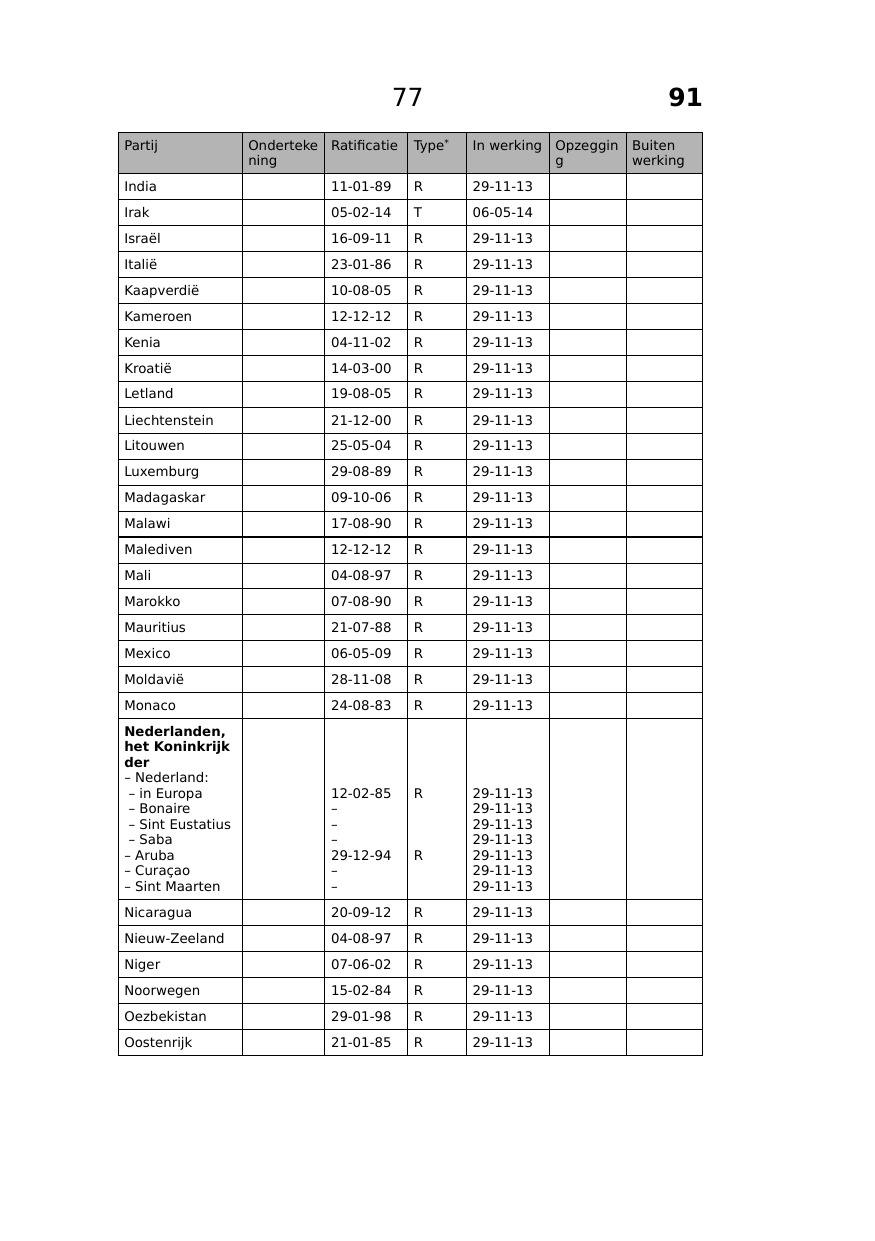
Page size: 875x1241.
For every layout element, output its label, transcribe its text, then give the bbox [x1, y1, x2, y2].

table_cell 29-11-13 [467, 786, 549, 801]
table_cell [550, 486, 626, 511]
table_cell R [408, 278, 466, 303]
table_cell [243, 1004, 324, 1029]
table_cell Kroatië [119, 356, 242, 381]
table_cell Kaapverdië [119, 278, 242, 303]
table_cell [243, 641, 324, 666]
table_cell [243, 952, 324, 977]
table_cell [550, 226, 626, 251]
table_cell – Nederland: [119, 770, 242, 786]
table_cell Oostenrijk [119, 1030, 242, 1055]
table_cell [243, 719, 324, 770]
table_cell [243, 382, 324, 407]
table_cell [408, 719, 466, 770]
table_cell [550, 589, 626, 614]
table_cell R [408, 330, 466, 355]
table_cell – in Europa [119, 786, 242, 801]
table_cell [627, 434, 702, 459]
table_cell R [408, 382, 466, 407]
table_cell [627, 226, 702, 251]
table_header Partij [119, 133, 242, 173]
table_cell [627, 200, 702, 225]
table_cell 29-11-13 [467, 252, 549, 277]
table_cell 29-11-13 [467, 848, 549, 863]
table_cell [550, 200, 626, 225]
table_cell [243, 408, 324, 433]
table_cell 29-11-13 [467, 900, 549, 925]
table_cell R [408, 667, 466, 692]
table_cell [550, 615, 626, 640]
table_cell [243, 879, 324, 899]
table_cell 29-08-89 [325, 460, 407, 484]
table_cell [550, 538, 626, 562]
table_cell R [408, 564, 466, 588]
table_cell India [119, 174, 242, 199]
table_cell Kenia [119, 330, 242, 355]
table_cell 29-11-13 [467, 879, 549, 899]
table_cell [243, 486, 324, 511]
table_cell Niger [119, 952, 242, 977]
table_cell 29-11-13 [467, 226, 549, 251]
table_cell Nieuw-Zeeland [119, 926, 242, 951]
table_cell 29-11-13 [467, 667, 549, 692]
table_cell 29-11-13 [467, 174, 549, 199]
table_cell [243, 174, 324, 199]
table_cell [550, 641, 626, 666]
table_cell – [325, 864, 407, 879]
table_cell 25-05-04 [325, 434, 407, 459]
table_cell [550, 174, 626, 199]
table_cell 29-12-94 [325, 848, 407, 863]
table_cell – Sint Eustatius [119, 817, 242, 832]
table_cell 29-11-13 [467, 978, 549, 1003]
table_cell [243, 817, 324, 832]
table_cell [243, 667, 324, 692]
table_cell R [408, 693, 466, 718]
table_cell 29-11-13 [467, 486, 549, 511]
table_cell R [408, 1004, 466, 1029]
table_cell R [408, 615, 466, 640]
table_cell 06-05-14 [467, 200, 549, 225]
table_cell Noorwegen [119, 978, 242, 1003]
table_cell [627, 848, 702, 863]
table_header Type* [408, 133, 466, 173]
table_cell R [408, 434, 466, 459]
table_cell R [408, 641, 466, 666]
table_cell [243, 833, 324, 848]
table_cell [408, 801, 466, 817]
table_cell R [408, 848, 466, 863]
table_cell 29-01-98 [325, 1004, 407, 1029]
table_cell [408, 817, 466, 832]
table_cell [627, 801, 702, 817]
table_cell 21-01-85 [325, 1030, 407, 1055]
table_cell 21-12-00 [325, 408, 407, 433]
table_cell [243, 786, 324, 801]
table_cell [627, 564, 702, 588]
table_cell [627, 382, 702, 407]
table_cell 14-03-00 [325, 356, 407, 381]
table_cell [550, 952, 626, 977]
table_cell [408, 833, 466, 848]
table_cell 20-09-12 [325, 900, 407, 925]
table_cell R [408, 356, 466, 381]
table_cell [243, 434, 324, 459]
table_cell Letland [119, 382, 242, 407]
table_cell [550, 667, 626, 692]
table_cell 12-02-85 [325, 786, 407, 801]
table_cell [243, 200, 324, 225]
table_cell – Sint Maarten [119, 879, 242, 899]
table_header Buiten werking [627, 133, 702, 173]
table_cell 24-08-83 [325, 693, 407, 718]
table_cell [243, 848, 324, 863]
table_cell [243, 252, 324, 277]
table_cell [467, 770, 549, 786]
table_cell [550, 900, 626, 925]
table_cell [408, 770, 466, 786]
table_cell [627, 252, 702, 277]
table_cell [550, 1004, 626, 1029]
table_cell Italië [119, 252, 242, 277]
table_cell [550, 382, 626, 407]
table_cell [550, 879, 626, 899]
table_cell 29-11-13 [467, 589, 549, 614]
table_cell R [408, 978, 466, 1003]
table_cell [627, 833, 702, 848]
table_cell Irak [119, 200, 242, 225]
table_cell [627, 278, 702, 303]
table_cell [550, 978, 626, 1003]
table_cell 29-11-13 [467, 801, 549, 817]
table_cell [243, 864, 324, 879]
table_cell [627, 615, 702, 640]
table_cell [243, 693, 324, 718]
table_cell [550, 460, 626, 484]
table_cell 29-11-13 [467, 538, 549, 562]
table_cell Oezbekistan [119, 1004, 242, 1029]
table_cell [243, 926, 324, 951]
table_cell 04-11-02 [325, 330, 407, 355]
table_cell [550, 304, 626, 329]
table_cell [627, 408, 702, 433]
table_cell [243, 801, 324, 817]
table_cell 07-08-90 [325, 589, 407, 614]
table_cell [243, 770, 324, 786]
table_cell [550, 408, 626, 433]
table_cell [243, 538, 324, 562]
table_cell Mexico [119, 641, 242, 666]
table_cell 29-11-13 [467, 833, 549, 848]
table_cell [627, 952, 702, 977]
table_cell [550, 512, 626, 536]
table_cell – Saba [119, 833, 242, 848]
table_cell – [325, 879, 407, 899]
table_cell [243, 278, 324, 303]
table_cell [550, 252, 626, 277]
table_cell [627, 719, 702, 770]
table_cell [627, 356, 702, 381]
table_cell R [408, 408, 466, 433]
table_cell [243, 460, 324, 484]
table_cell [550, 564, 626, 588]
table_cell [550, 801, 626, 817]
table_cell R [408, 900, 466, 925]
table_cell 16-09-11 [325, 226, 407, 251]
table_cell R [408, 589, 466, 614]
table_cell [243, 564, 324, 588]
table_cell [550, 278, 626, 303]
table_cell [550, 330, 626, 355]
table_cell – Bonaire [119, 801, 242, 817]
table_cell Malawi [119, 512, 242, 536]
table_cell [627, 538, 702, 562]
table_cell Nicaragua [119, 900, 242, 925]
table_cell R [408, 174, 466, 199]
table_cell Kameroen [119, 304, 242, 329]
table_cell R [408, 226, 466, 251]
table_cell 23-01-86 [325, 252, 407, 277]
table_cell Moldavië [119, 667, 242, 692]
table_cell 29-11-13 [467, 615, 549, 640]
table_cell 15-02-84 [325, 978, 407, 1003]
table_cell 29-11-13 [467, 641, 549, 666]
table_cell 04-08-97 [325, 926, 407, 951]
table_cell Israël [119, 226, 242, 251]
table_cell 29-11-13 [467, 460, 549, 484]
table_cell [627, 978, 702, 1003]
table_cell [550, 833, 626, 848]
table_cell [627, 512, 702, 536]
table_cell Litouwen [119, 434, 242, 459]
table_header Opzegging [550, 133, 626, 173]
table_cell R [408, 304, 466, 329]
table_cell [627, 879, 702, 899]
table_cell 21-07-88 [325, 615, 407, 640]
table_cell 29-11-13 [467, 434, 549, 459]
table_cell R [408, 1030, 466, 1055]
table_cell [627, 693, 702, 718]
table_cell 29-11-13 [467, 304, 549, 329]
table_cell [243, 512, 324, 536]
table_cell 12-12-12 [325, 538, 407, 562]
table_cell – Aruba [119, 848, 242, 863]
table_cell [627, 304, 702, 329]
table_cell [627, 1030, 702, 1055]
table_cell [627, 817, 702, 832]
table_cell [627, 864, 702, 879]
table_cell [627, 770, 702, 786]
table_cell [550, 1030, 626, 1055]
table_cell – [325, 833, 407, 848]
table_cell R [408, 952, 466, 977]
table_cell [627, 486, 702, 511]
table_cell [550, 786, 626, 801]
table_cell [627, 330, 702, 355]
table_cell [243, 615, 324, 640]
table_cell [243, 1030, 324, 1055]
table_cell [627, 786, 702, 801]
table_cell [243, 356, 324, 381]
table_cell [627, 589, 702, 614]
table_cell 28-11-08 [325, 667, 407, 692]
table_cell 29-11-13 [467, 564, 549, 588]
table_cell 06-05-09 [325, 641, 407, 666]
table_cell R [408, 538, 466, 562]
table_cell Madagaskar [119, 486, 242, 511]
table_cell [467, 719, 549, 770]
table_cell 29-11-13 [467, 330, 549, 355]
table_cell 29-11-13 [467, 382, 549, 407]
table_cell R [408, 926, 466, 951]
table_cell [243, 330, 324, 355]
table_cell 07-06-02 [325, 952, 407, 977]
table_cell 29-11-13 [467, 356, 549, 381]
table_cell Nederlanden, het Koninkrijk der [119, 719, 242, 770]
table_cell Marokko [119, 589, 242, 614]
table_cell [408, 864, 466, 879]
table_cell 29-11-13 [467, 817, 549, 832]
table_cell 19-08-05 [325, 382, 407, 407]
table_cell R [408, 460, 466, 484]
table_cell [243, 900, 324, 925]
table_cell [550, 848, 626, 863]
table_cell [550, 356, 626, 381]
table_header Ondertekening [243, 133, 324, 173]
table_cell 29-11-13 [467, 693, 549, 718]
table_cell 09-10-06 [325, 486, 407, 511]
table_cell 29-11-13 [467, 926, 549, 951]
table_cell [550, 864, 626, 879]
table_cell 29-11-13 [467, 1030, 549, 1055]
table_cell [325, 770, 407, 786]
table_cell R [408, 512, 466, 536]
table_cell 10-08-05 [325, 278, 407, 303]
table_cell [243, 304, 324, 329]
table_cell – [325, 817, 407, 832]
table_cell Monaco [119, 693, 242, 718]
table_cell [627, 174, 702, 199]
table_cell R [408, 486, 466, 511]
table_header In werking [467, 133, 549, 173]
table_cell – Curaçao [119, 864, 242, 879]
table_cell [550, 817, 626, 832]
table_cell 29-11-13 [467, 1004, 549, 1029]
table_cell 05-02-14 [325, 200, 407, 225]
table_cell [550, 770, 626, 786]
table_cell 29-11-13 [467, 864, 549, 879]
table_header Ratificatie [325, 133, 407, 173]
table_cell [243, 226, 324, 251]
table_cell 11-01-89 [325, 174, 407, 199]
table_cell 04-08-97 [325, 564, 407, 588]
table_cell [325, 719, 407, 770]
table_cell [627, 641, 702, 666]
table_cell [550, 693, 626, 718]
table_cell [627, 460, 702, 484]
table_cell 29-11-13 [467, 278, 549, 303]
table_cell [550, 719, 626, 770]
table_cell [550, 926, 626, 951]
table_cell 29-11-13 [467, 512, 549, 536]
table_cell Luxemburg [119, 460, 242, 484]
table_cell [550, 434, 626, 459]
table_cell Mali [119, 564, 242, 588]
table_cell – [325, 801, 407, 817]
table_cell 29-11-13 [467, 952, 549, 977]
table_cell R [408, 252, 466, 277]
table_cell 29-11-13 [467, 408, 549, 433]
table_cell [243, 978, 324, 1003]
table_cell [627, 900, 702, 925]
table_cell [627, 1004, 702, 1029]
table_cell Liechtenstein [119, 408, 242, 433]
table_cell [408, 879, 466, 899]
table_cell [627, 926, 702, 951]
table_cell 17-08-90 [325, 512, 407, 536]
table_cell Mauritius [119, 615, 242, 640]
table_cell [243, 589, 324, 614]
table_cell T [408, 200, 466, 225]
table_cell R [408, 786, 466, 801]
table_cell [627, 667, 702, 692]
table_cell Malediven [119, 538, 242, 562]
table_cell 12-12-12 [325, 304, 407, 329]
